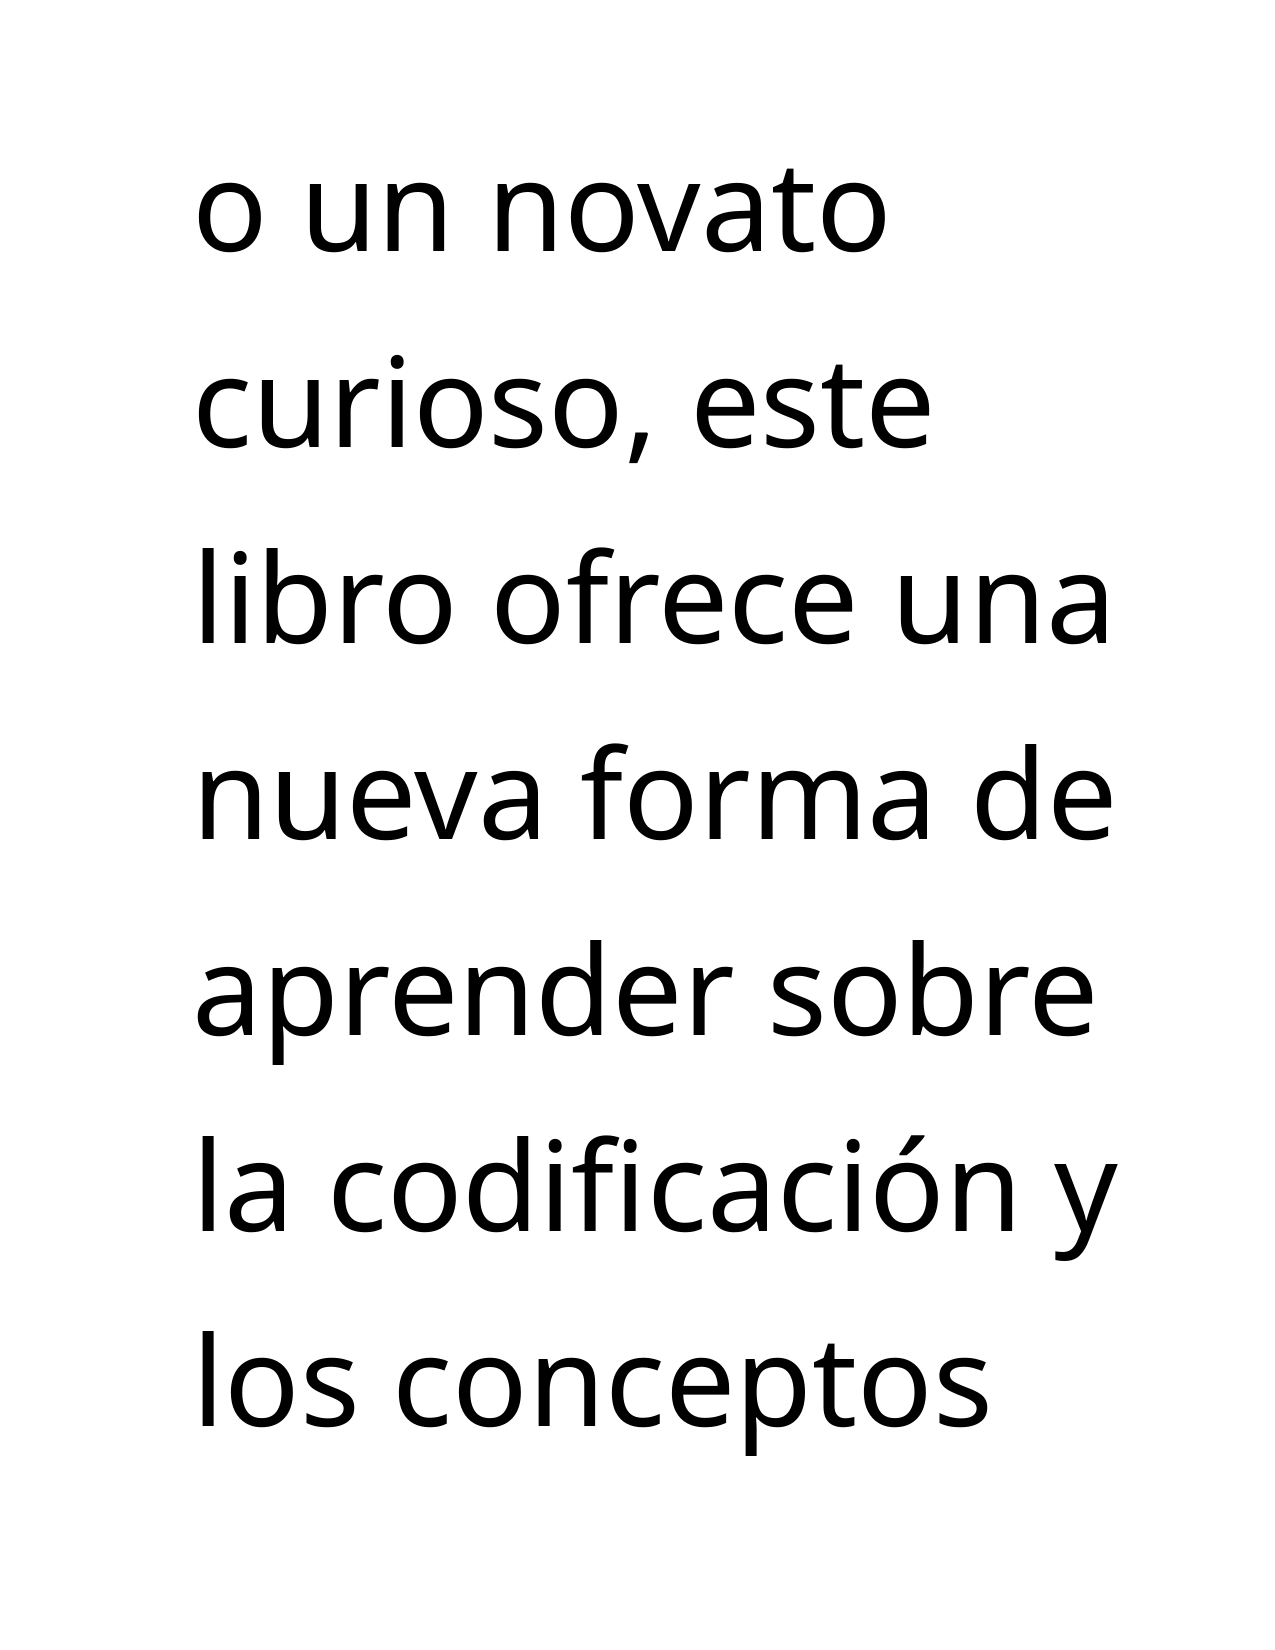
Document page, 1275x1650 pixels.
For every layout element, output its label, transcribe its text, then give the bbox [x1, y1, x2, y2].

list o un novato curioso, este libro ofrece una nueva forma de aprender sobre la codificación y los conceptos [162, 118, 1157, 1463]
